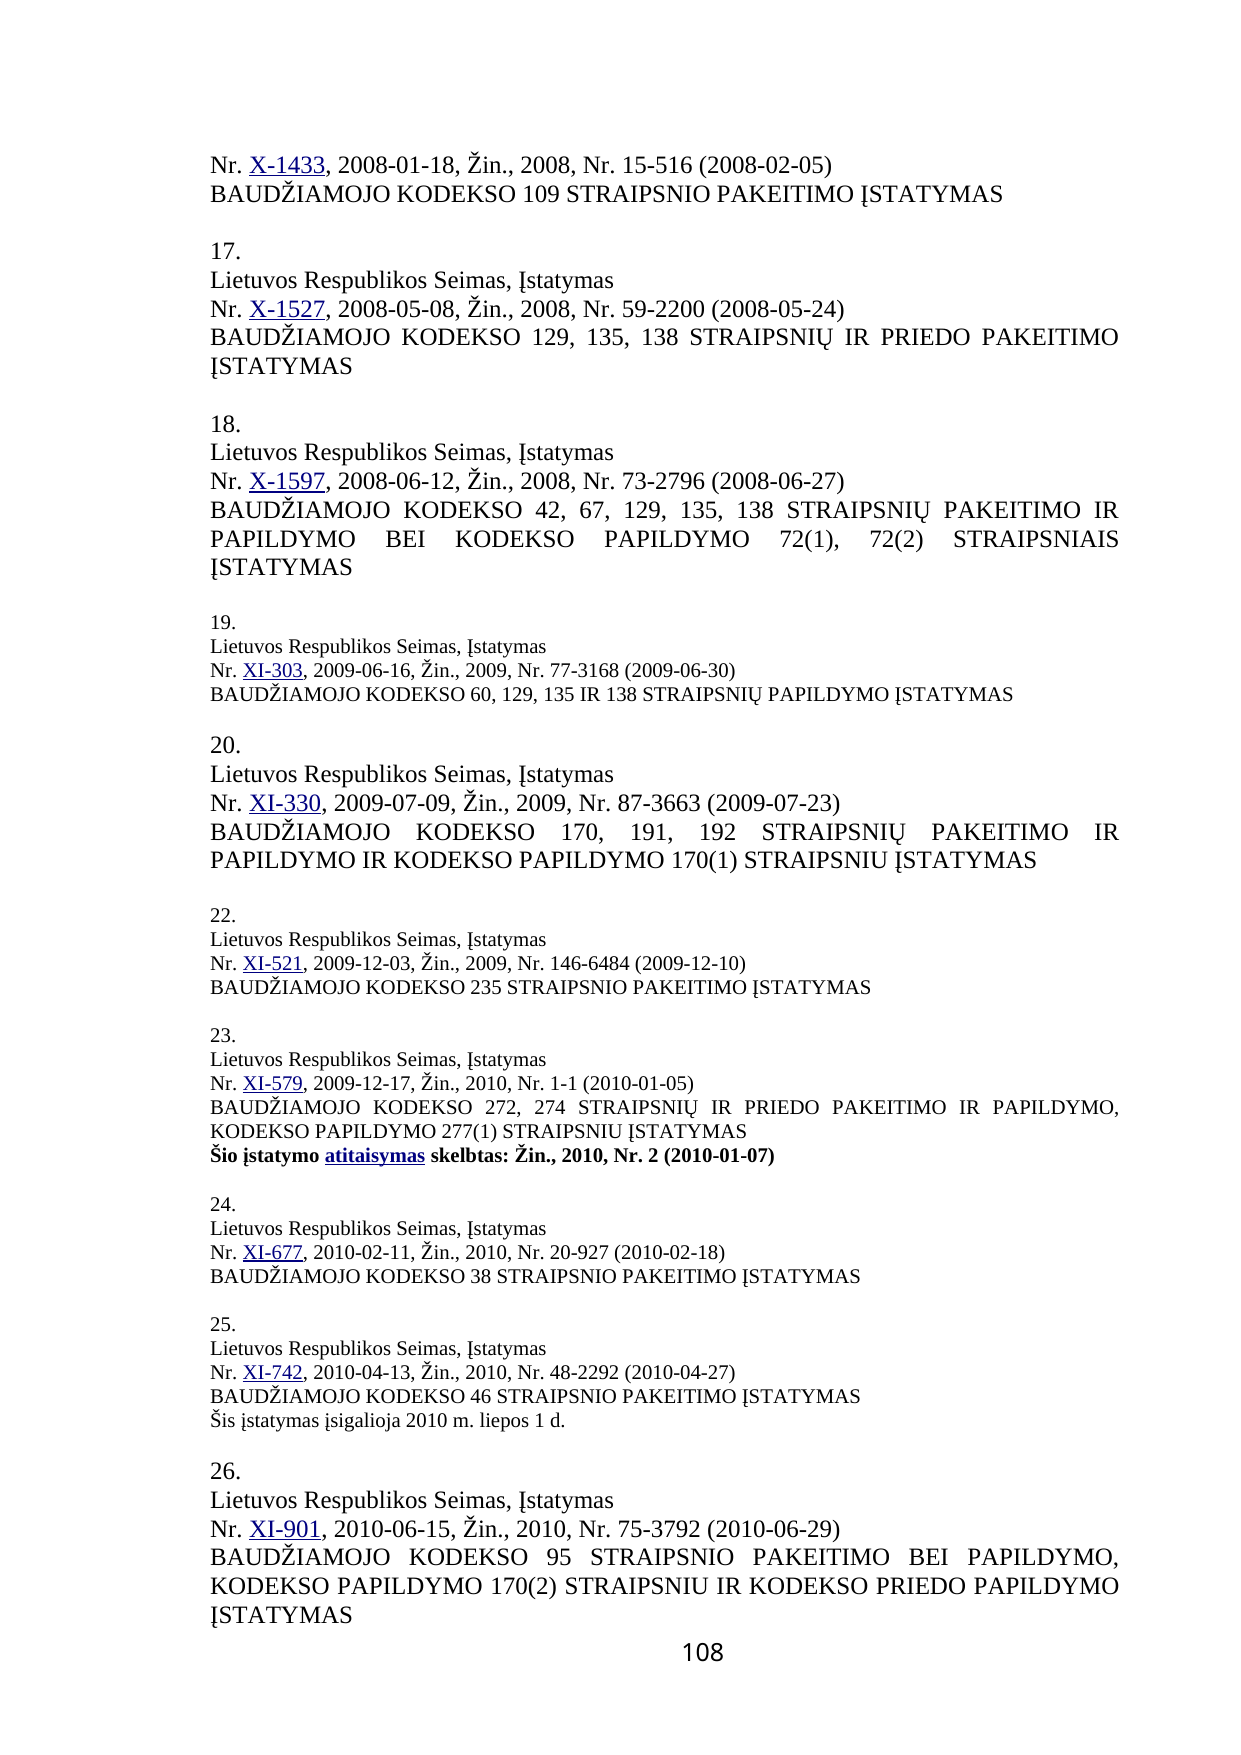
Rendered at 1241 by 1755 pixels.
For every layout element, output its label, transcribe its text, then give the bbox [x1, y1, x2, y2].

text BAUDŽIAMOJO KODEKSO 272, 274 STRAIPSNIŲ IR PRIEDO PAKEITIMO IR PAPILDYMO, KODEKSO PAPILDYMO 277(1) STRAIPSNIU ĮSTATYMAS [210, 1095, 1120, 1143]
text Nr. XI-579, 2009-12-17, Žin., 2010, Nr. 1-1 (2010-01-05) [210, 1071, 1120, 1095]
text BAUDŽIAMOJO KODEKSO 235 STRAIPSNIO PAKEITIMO ĮSTATYMAS [210, 975, 1120, 999]
text Šio įstatymo atitaisymas skelbtas: Žin., 2010, Nr. 2 (2010-01-07) [210, 1143, 1120, 1167]
text BAUDŽIAMOJO KODEKSO 170, 191, 192 STRAIPSNIŲ PAKEITIMO IR PAPILDYMO IR KODEKSO PAPILDYMO 170(1) STRAIPSNIU ĮSTATYMAS [210, 817, 1120, 874]
text 22. [210, 903, 1120, 927]
text 24. [210, 1192, 1120, 1216]
text BAUDŽIAMOJO KODEKSO 129, 135, 138 STRAIPSNIŲ IR PRIEDO PAKEITIMO ĮSTATYMAS [210, 322, 1120, 380]
text BAUDŽIAMOJO KODEKSO 42, 67, 129, 135, 138 STRAIPSNIŲ PAKEITIMO IR PAPILDYMO BEI KODEKSO PAPILDYMO 72(1), 72(2) STRAIPSNIAIS ĮSTATYMAS [210, 495, 1120, 581]
text BAUDŽIAMOJO KODEKSO 95 STRAIPSNIO PAKEITIMO BEI PAPILDYMO, KODEKSO PAPILDYMO 170(2) STRAIPSNIU IR KODEKSO PRIEDO PAPILDYMO ĮSTATYMAS [210, 1542, 1120, 1629]
text Nr. X-1433, 2008-01-18, Žin., 2008, Nr. 15-516 (2008-02-05) [210, 150, 1120, 179]
text Lietuvos Respublikos Seimas, Įstatymas [210, 1216, 1120, 1240]
text Šis įstatymas įsigalioja 2010 m. liepos 1 d. [210, 1408, 1120, 1432]
text Nr. XI-330, 2009-07-09, Žin., 2009, Nr. 87-3663 (2009-07-23) [210, 788, 1120, 817]
text 18. [210, 409, 1120, 437]
text BAUDŽIAMOJO KODEKSO 109 STRAIPSNIO PAKEITIMO ĮSTATYMAS [210, 179, 1120, 207]
text Lietuvos Respublikos Seimas, Įstatymas [210, 437, 1120, 466]
text 25. [210, 1312, 1120, 1336]
text 26. [210, 1456, 1120, 1485]
text 23. [210, 1023, 1120, 1047]
text Nr. XI-742, 2010-04-13, Žin., 2010, Nr. 48-2292 (2010-04-27) [210, 1360, 1120, 1384]
text Nr. XI-677, 2010-02-11, Žin., 2010, Nr. 20-927 (2010-02-18) [210, 1240, 1120, 1264]
text Nr. X-1527, 2008-05-08, Žin., 2008, Nr. 59-2200 (2008-05-24) [210, 294, 1120, 322]
text Nr. XI-303, 2009-06-16, Žin., 2009, Nr. 77-3168 (2009-06-30) [210, 658, 1120, 682]
text 19. [210, 610, 1120, 634]
text Lietuvos Respublikos Seimas, Įstatymas [210, 927, 1120, 951]
text 20. [210, 730, 1120, 759]
text Nr. XI-901, 2010-06-15, Žin., 2010, Nr. 75-3792 (2010-06-29) [210, 1514, 1120, 1542]
text Lietuvos Respublikos Seimas, Įstatymas [210, 634, 1120, 658]
text Lietuvos Respublikos Seimas, Įstatymas [210, 1336, 1120, 1360]
text Lietuvos Respublikos Seimas, Įstatymas [210, 265, 1120, 294]
text BAUDŽIAMOJO KODEKSO 46 STRAIPSNIO PAKEITIMO ĮSTATYMAS [210, 1384, 1120, 1408]
text 17. [210, 236, 1120, 265]
text Nr. XI-521, 2009-12-03, Žin., 2009, Nr. 146-6484 (2009-12-10) [210, 951, 1120, 975]
text BAUDŽIAMOJO KODEKSO 60, 129, 135 IR 138 STRAIPSNIŲ PAPILDYMO ĮSTATYMAS [210, 682, 1120, 706]
text Lietuvos Respublikos Seimas, Įstatymas [210, 1047, 1120, 1071]
text BAUDŽIAMOJO KODEKSO 38 STRAIPSNIO PAKEITIMO ĮSTATYMAS [210, 1264, 1120, 1288]
text Lietuvos Respublikos Seimas, Įstatymas [210, 1485, 1120, 1514]
text Lietuvos Respublikos Seimas, Įstatymas [210, 759, 1120, 788]
text Nr. X-1597, 2008-06-12, Žin., 2008, Nr. 73-2796 (2008-06-27) [210, 466, 1120, 495]
